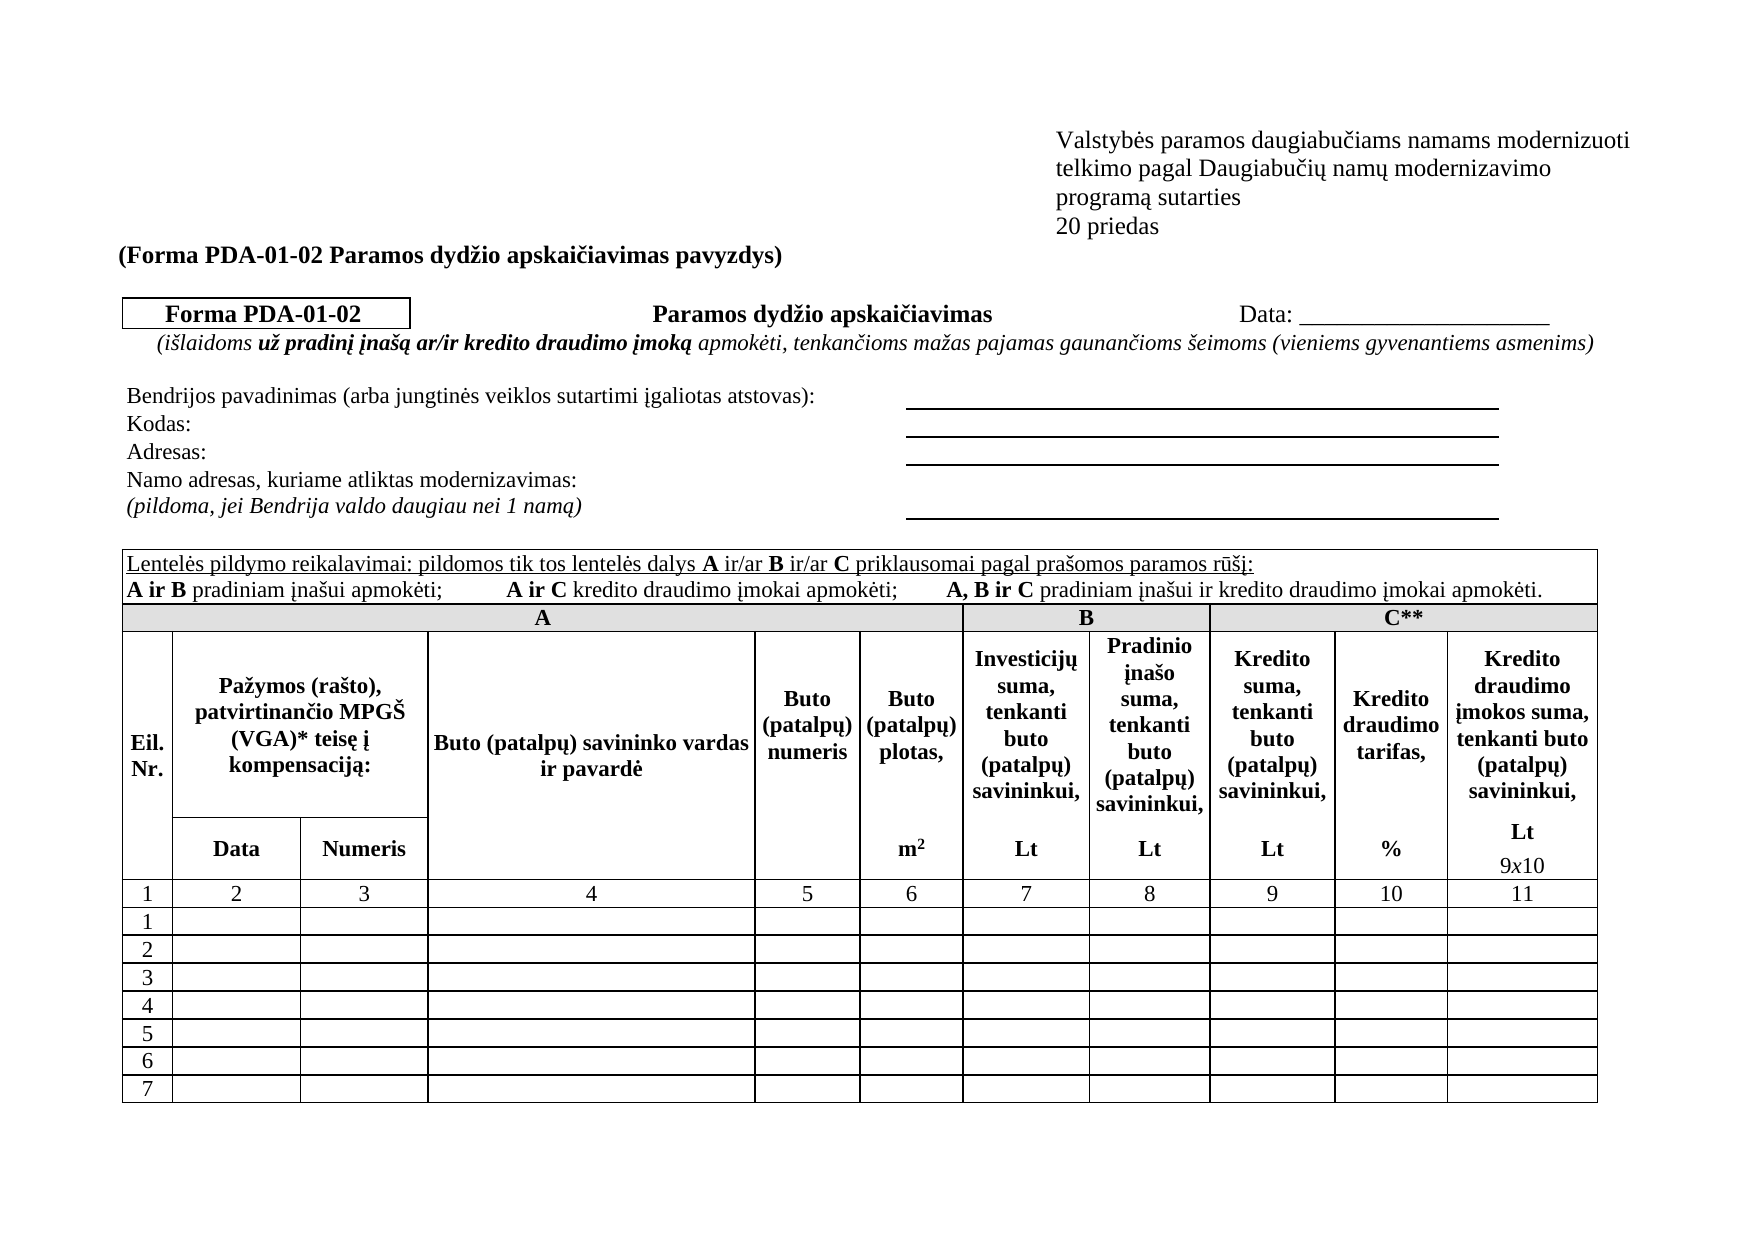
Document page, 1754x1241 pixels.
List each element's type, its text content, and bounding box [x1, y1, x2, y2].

table_cell [1336, 992, 1447, 1018]
table_cell 4 [429, 880, 754, 906]
table_cell 4 [123, 992, 172, 1018]
table_cell [1336, 936, 1447, 962]
table_cell [1211, 1020, 1334, 1046]
table_cell 2 [173, 880, 300, 906]
table_cell Adresas: [122, 436, 906, 464]
table_cell [756, 992, 859, 1018]
table_cell Lt 9x10 [1448, 817, 1597, 878]
table_header [1499, 382, 1609, 408]
table_cell [1448, 936, 1597, 962]
table_cell 11 [1448, 880, 1597, 906]
table_cell 7 [964, 880, 1089, 906]
table_cell [964, 908, 1089, 934]
table_cell [1211, 908, 1334, 934]
table_cell Kredito suma, tenkanti buto (patalpų) savininkui, [1211, 632, 1334, 817]
table_cell [1336, 908, 1447, 934]
text telkimo pagal Daugiabučių namų modernizavimo [1056, 153, 1635, 182]
table_cell [1448, 1076, 1597, 1102]
table_cell [301, 992, 427, 1018]
table_cell 8 [1090, 880, 1209, 906]
table_cell Pradinio įnašo suma, tenkanti buto (patalpų) savininkui, [1090, 632, 1209, 817]
table_cell [301, 1020, 427, 1046]
table_cell [1211, 936, 1334, 962]
table_cell 6 [123, 1048, 172, 1074]
table_cell 3 [301, 880, 427, 906]
table_cell 10 [1336, 880, 1447, 906]
table_cell [964, 1048, 1089, 1074]
text programą sutarties [1056, 182, 1635, 211]
table_cell [1090, 1048, 1209, 1074]
table_cell [429, 936, 754, 962]
table_cell 1 [123, 908, 172, 934]
table_cell [429, 1020, 754, 1046]
text (išlaidoms už pradinį įnašą ar/ir kredito draudimo įmoką apmokėti, tenkančioms mažas pajamas gaunančioms šeimoms (vieniems gyvenantiems asmenims) [118, 329, 1635, 356]
table_cell A ir C kredito draudimo įmokai apmokėti; [502, 577, 942, 603]
table_cell [301, 1076, 427, 1102]
table_cell [1336, 1048, 1447, 1074]
table_cell 7 [123, 1076, 172, 1102]
table_cell A [123, 605, 962, 631]
table_header Bendrijos pavadinimas (arba jungtinės veiklos sutartimi įgaliotas atstovas): [122, 382, 906, 408]
table_cell C** [1211, 605, 1597, 631]
table_cell Investicijų suma, tenkanti buto (patalpų) savininkui, [964, 632, 1089, 817]
table_cell [756, 1020, 859, 1046]
table_cell [1448, 908, 1597, 934]
table_cell [964, 992, 1089, 1018]
table_cell [1448, 964, 1597, 990]
table_cell [1499, 436, 1609, 464]
table_cell [429, 1076, 754, 1102]
text Valstybės paramos daugiabučiams namams modernizuoti [1056, 125, 1635, 153]
table_cell [964, 964, 1089, 990]
table_cell 9 [1211, 880, 1334, 906]
table_header Lentelės pildymo reikalavimai: pildomos tik tos lentelės dalys A ir/ar B ir/ar C priklausomai pagal prašomos paramos rūšį: [123, 550, 1597, 577]
table_cell [301, 964, 427, 990]
table_cell [1090, 908, 1209, 934]
table_cell Numeris [301, 818, 427, 878]
table_cell [964, 1076, 1089, 1102]
table_cell [429, 1048, 754, 1074]
table_cell [756, 936, 859, 962]
table_cell [173, 908, 300, 934]
table_cell 2 [123, 936, 172, 962]
table_header [906, 382, 1498, 408]
table_cell [1336, 1076, 1447, 1102]
table_cell Eil. Nr. [123, 632, 172, 878]
text (Forma PDA-01-02 Paramos dydžio apskaičiavimas pavyzdys) [118, 240, 1635, 268]
table_cell 1 [123, 880, 172, 906]
table_cell [173, 936, 300, 962]
table_cell [861, 908, 962, 934]
table_cell [1090, 1076, 1209, 1102]
table_cell [1336, 1020, 1447, 1046]
table_cell [429, 908, 754, 934]
table_cell [861, 964, 962, 990]
table_cell Lt [1211, 817, 1334, 878]
table_cell [429, 992, 754, 1018]
table_cell [173, 964, 300, 990]
table_cell [1211, 992, 1334, 1018]
table_header Paramos dydžio apskaičiavimas [411, 297, 1235, 328]
table_cell [1090, 992, 1209, 1018]
table_cell [906, 438, 1498, 464]
table_cell Kredito draudimo įmokos suma, tenkanti buto (patalpų) savininkui, [1448, 632, 1597, 817]
table_cell [1090, 964, 1209, 990]
table_cell [1336, 964, 1447, 990]
table_cell [173, 992, 300, 1018]
table_cell [1448, 1048, 1597, 1074]
table_cell [906, 466, 1498, 518]
table_cell [301, 936, 427, 962]
table_cell [1211, 1076, 1334, 1102]
table_cell A, B ir C pradiniam įnašui ir kredito draudimo įmokai apmokėti. [942, 577, 1597, 603]
table_cell [964, 1020, 1089, 1046]
table_cell [173, 1020, 300, 1046]
table_cell [861, 1048, 962, 1074]
table_cell [1090, 936, 1209, 962]
table_cell [301, 908, 427, 934]
table_cell 5 [123, 1020, 172, 1046]
table_cell [861, 1020, 962, 1046]
table_cell [756, 1048, 859, 1074]
table_cell [964, 936, 1089, 962]
table_cell [1448, 1020, 1597, 1046]
table_cell Data [173, 818, 300, 878]
table_cell [756, 964, 859, 990]
table_cell m2 [861, 817, 962, 878]
table_cell Namo adresas, kuriame atliktas modernizavimas: (pildoma, jei Bendrija valdo daugiau nei 1 namą) [122, 464, 906, 518]
table_cell Pažymos (rašto), patvirtinančio MPGŠ (VGA)* teisę į kompensaciją: [173, 632, 427, 817]
table_cell [1211, 1048, 1334, 1074]
table_header Data: ____________________ [1235, 297, 1607, 328]
table_cell Buto (patalpų) savininko vardas ir pavardė [429, 632, 754, 878]
table_cell [756, 1076, 859, 1102]
table_cell A ir B pradiniam įnašui apmokėti; [123, 577, 502, 603]
table_cell [301, 1048, 427, 1074]
table_cell Buto (patalpų) plotas, [861, 632, 962, 817]
table_cell Buto (patalpų) numeris [756, 632, 859, 817]
table_cell [1499, 408, 1609, 436]
table_cell [1211, 964, 1334, 990]
table_cell [1090, 1020, 1209, 1046]
table_cell Lt [964, 817, 1089, 878]
table_cell B [964, 605, 1209, 631]
table_cell Kredito draudimo tarifas, [1336, 632, 1447, 817]
table_cell [173, 1048, 300, 1074]
table_cell [906, 410, 1498, 436]
table_cell [429, 964, 754, 990]
table_cell [1499, 464, 1609, 518]
table_cell Kodas: [122, 408, 906, 436]
table_cell % [1336, 817, 1447, 878]
table_cell Lt [1090, 817, 1209, 878]
table_cell 5 [756, 880, 859, 906]
table_cell 6 [861, 880, 962, 906]
table_header Forma PDA-01-02 [123, 299, 409, 328]
table_cell [1448, 992, 1597, 1018]
table_cell [173, 1076, 300, 1102]
table_cell [756, 817, 859, 878]
table_cell [861, 992, 962, 1018]
text 20 priedas [1056, 211, 1635, 240]
table_cell [756, 908, 859, 934]
table_cell [861, 936, 962, 962]
table_cell [861, 1076, 962, 1102]
table_cell 3 [123, 964, 172, 990]
